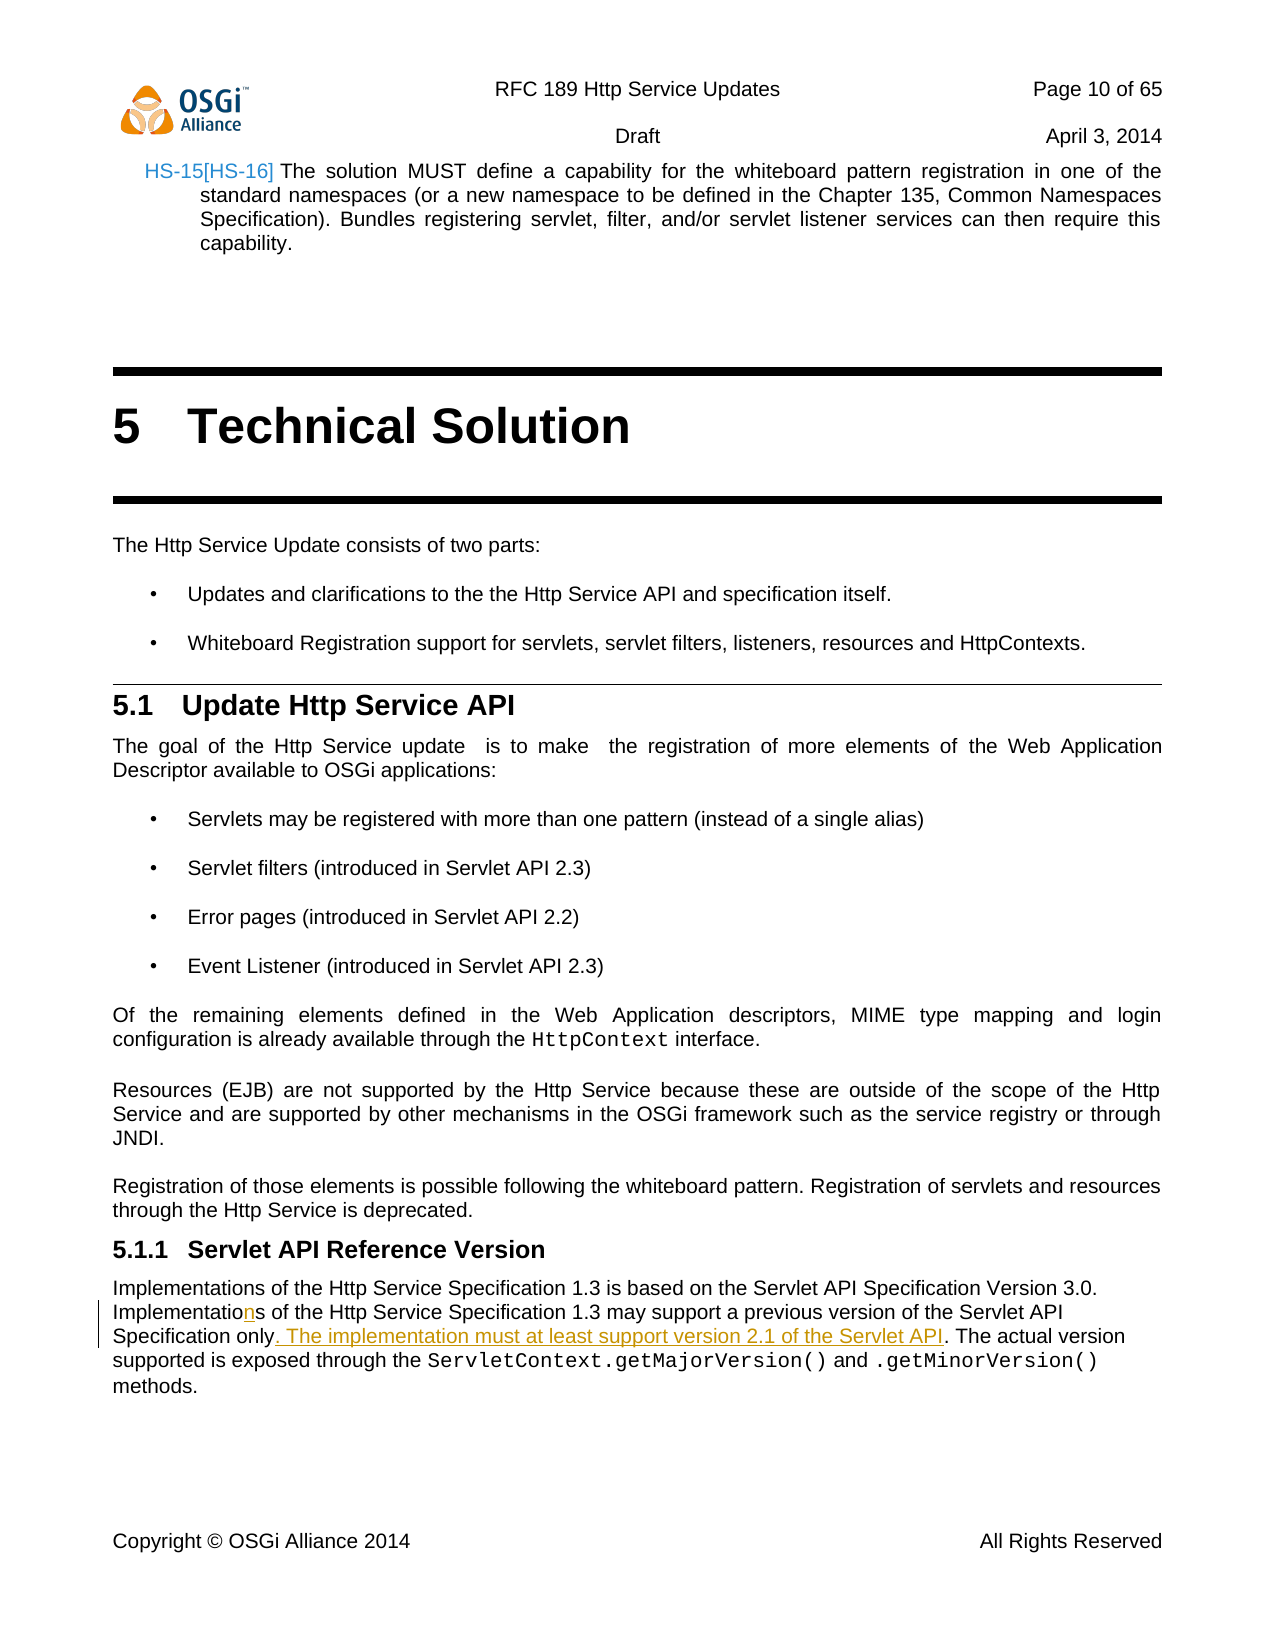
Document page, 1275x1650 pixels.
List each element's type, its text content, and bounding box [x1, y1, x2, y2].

list Event Listener (introduced in Servlet API 2.3) [150, 954, 1162, 978]
text Resources (EJB) are not supported by the Http Service because these are outside of the scope of the Http Service and are supported by other mechanisms in the OSGi framework such as the service registry or through JNDI. [112, 1077, 1162, 1149]
list Servlets may be registered with more than one pattern (instead of a single alias) [150, 806, 1162, 831]
text The Http Service Update consists of two parts: [112, 533, 1162, 557]
subtitle Technical Solution [112, 368, 1162, 504]
picture [113, 78, 257, 142]
subtitle Servlet API Reference Version [112, 1235, 1162, 1263]
list Whiteboard Registration support for servlets, servlet filters, listeners, resources and HttpContexts. [150, 631, 1162, 655]
list Updates and clarifications to the the Http Service API and specification itself. [150, 582, 1162, 606]
list Servlet filters (introduced in Servlet API 2.3) [150, 856, 1162, 879]
list The solution MUST define a capability for the whiteboard pattern registration in one of the standard namespaces (or a new namespace to be defined in the Chapter 135, Common Namespaces Specification). Bundles registering servlet, filter, and/or servlet listener services can then require this capability. [144, 159, 1162, 255]
text Implementations of the Http Service Specification 1.3 is based on the Servlet API Specification Version 3.0. Implementations of the Http Service Specification 1.3 may support a previous version of the Servlet API Specification only. The implementation must at least support version 2.1 of the Servlet API. The actual version supported is exposed through the ServletContext.getMajorVersion() and .getMinorVersion() methods. [112, 1276, 1162, 1398]
text Of the remaining elements defined in the Web Application descriptors, MIME type mapping and login configuration is already available through the HttpContext interface. [112, 1003, 1162, 1052]
text Registration of those elements is possible following the whiteboard pattern. Registration of servlets and resources through the Http Service is deprecated. [112, 1174, 1162, 1222]
list Error pages (introduced in Servlet API 2.2) [150, 904, 1162, 929]
text The goal of the Http Service update is to make the registration of more elements of the Web Application Descriptor available to OSGi applications: [112, 733, 1162, 781]
subtitle Update Http Service API [112, 685, 1162, 721]
